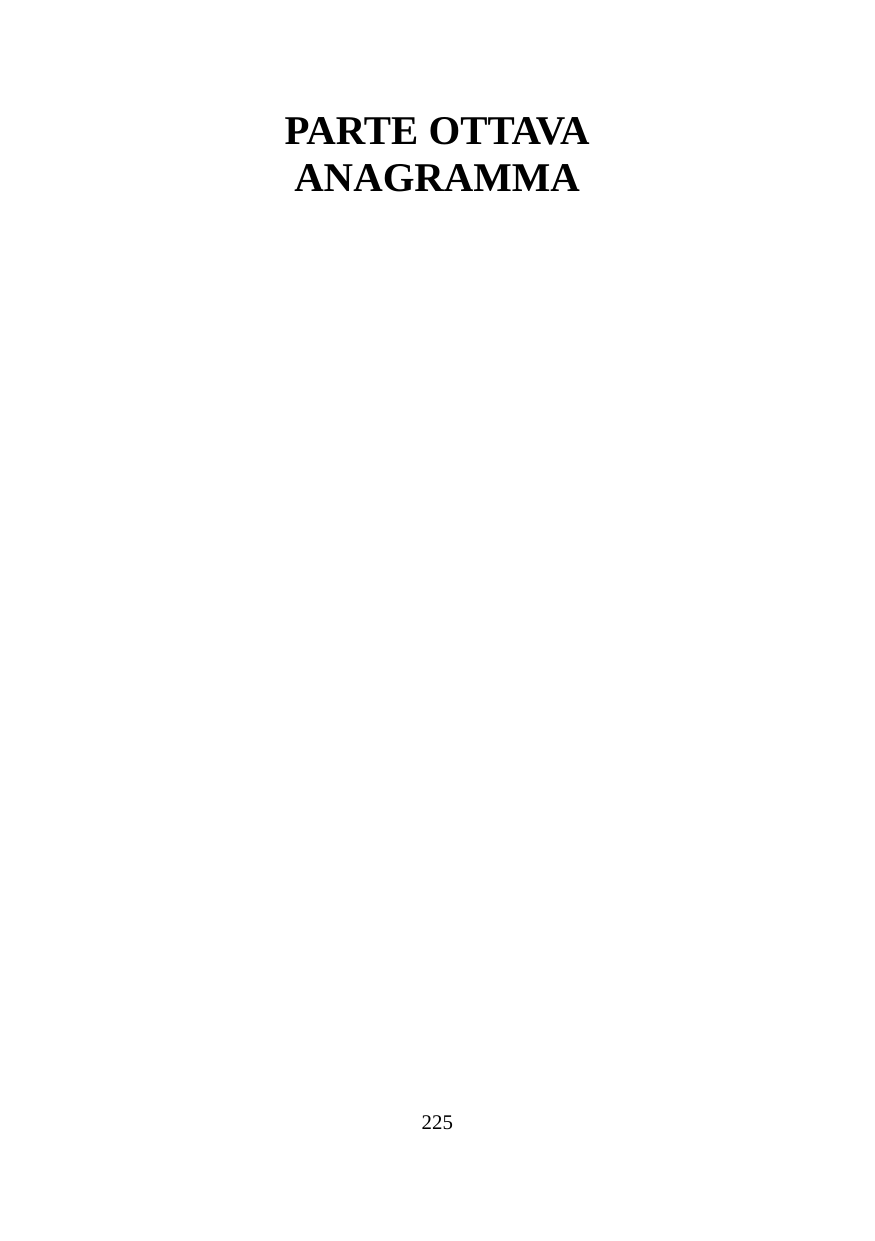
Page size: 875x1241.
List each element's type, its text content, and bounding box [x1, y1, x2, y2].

subtitle PARTE OTTAVA ANAGRAMMA [106, 106, 768, 200]
